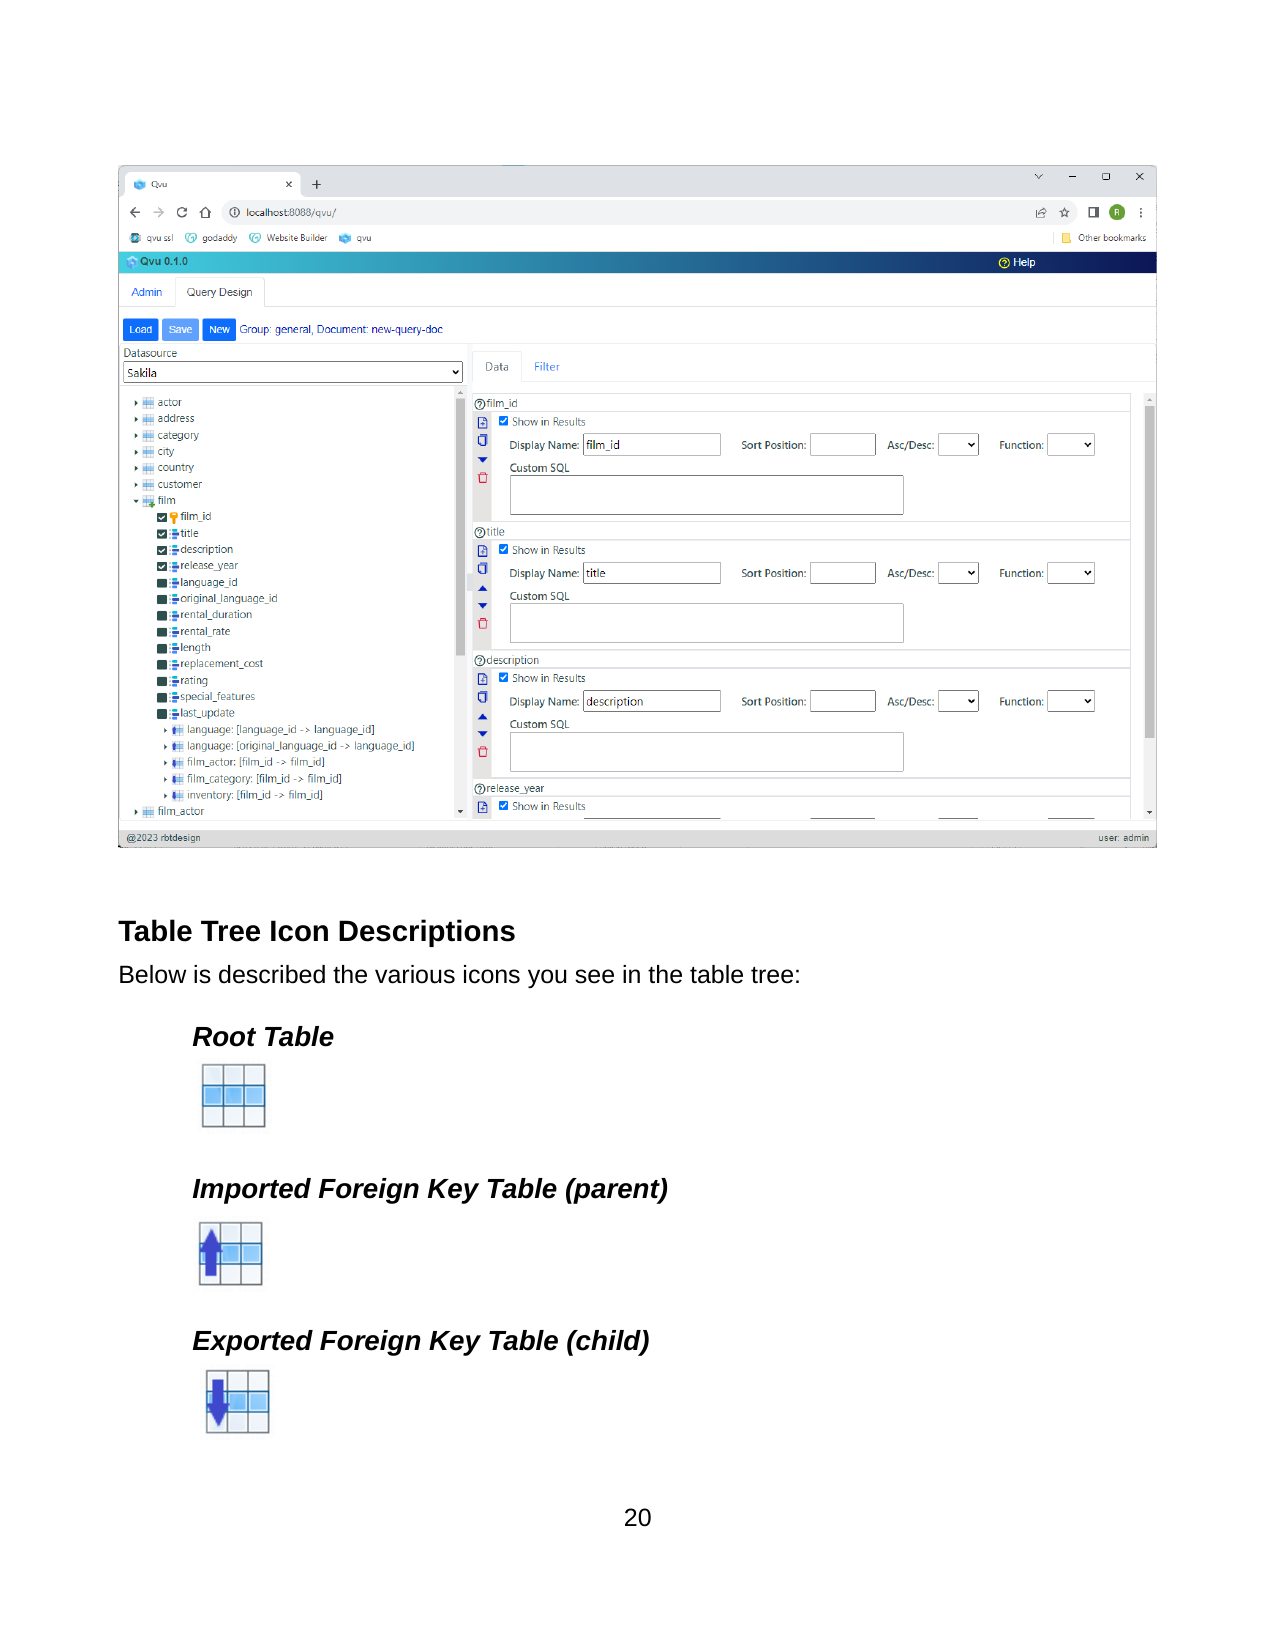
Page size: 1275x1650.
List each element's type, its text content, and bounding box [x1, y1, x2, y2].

subtitle Imported Foreign Key Table (parent) [118, 1172, 1157, 1204]
picture [118, 165, 1157, 848]
picture [193, 1216, 269, 1292]
picture [196, 1058, 272, 1134]
subtitle Table Tree Icon Descriptions [118, 914, 1157, 948]
subtitle Exported Foreign Key Table (child) [118, 1324, 1157, 1356]
text Below is described the various icons you see in the table tree: [118, 960, 1157, 989]
subtitle Root Table [118, 1020, 1157, 1052]
picture [200, 1364, 275, 1440]
